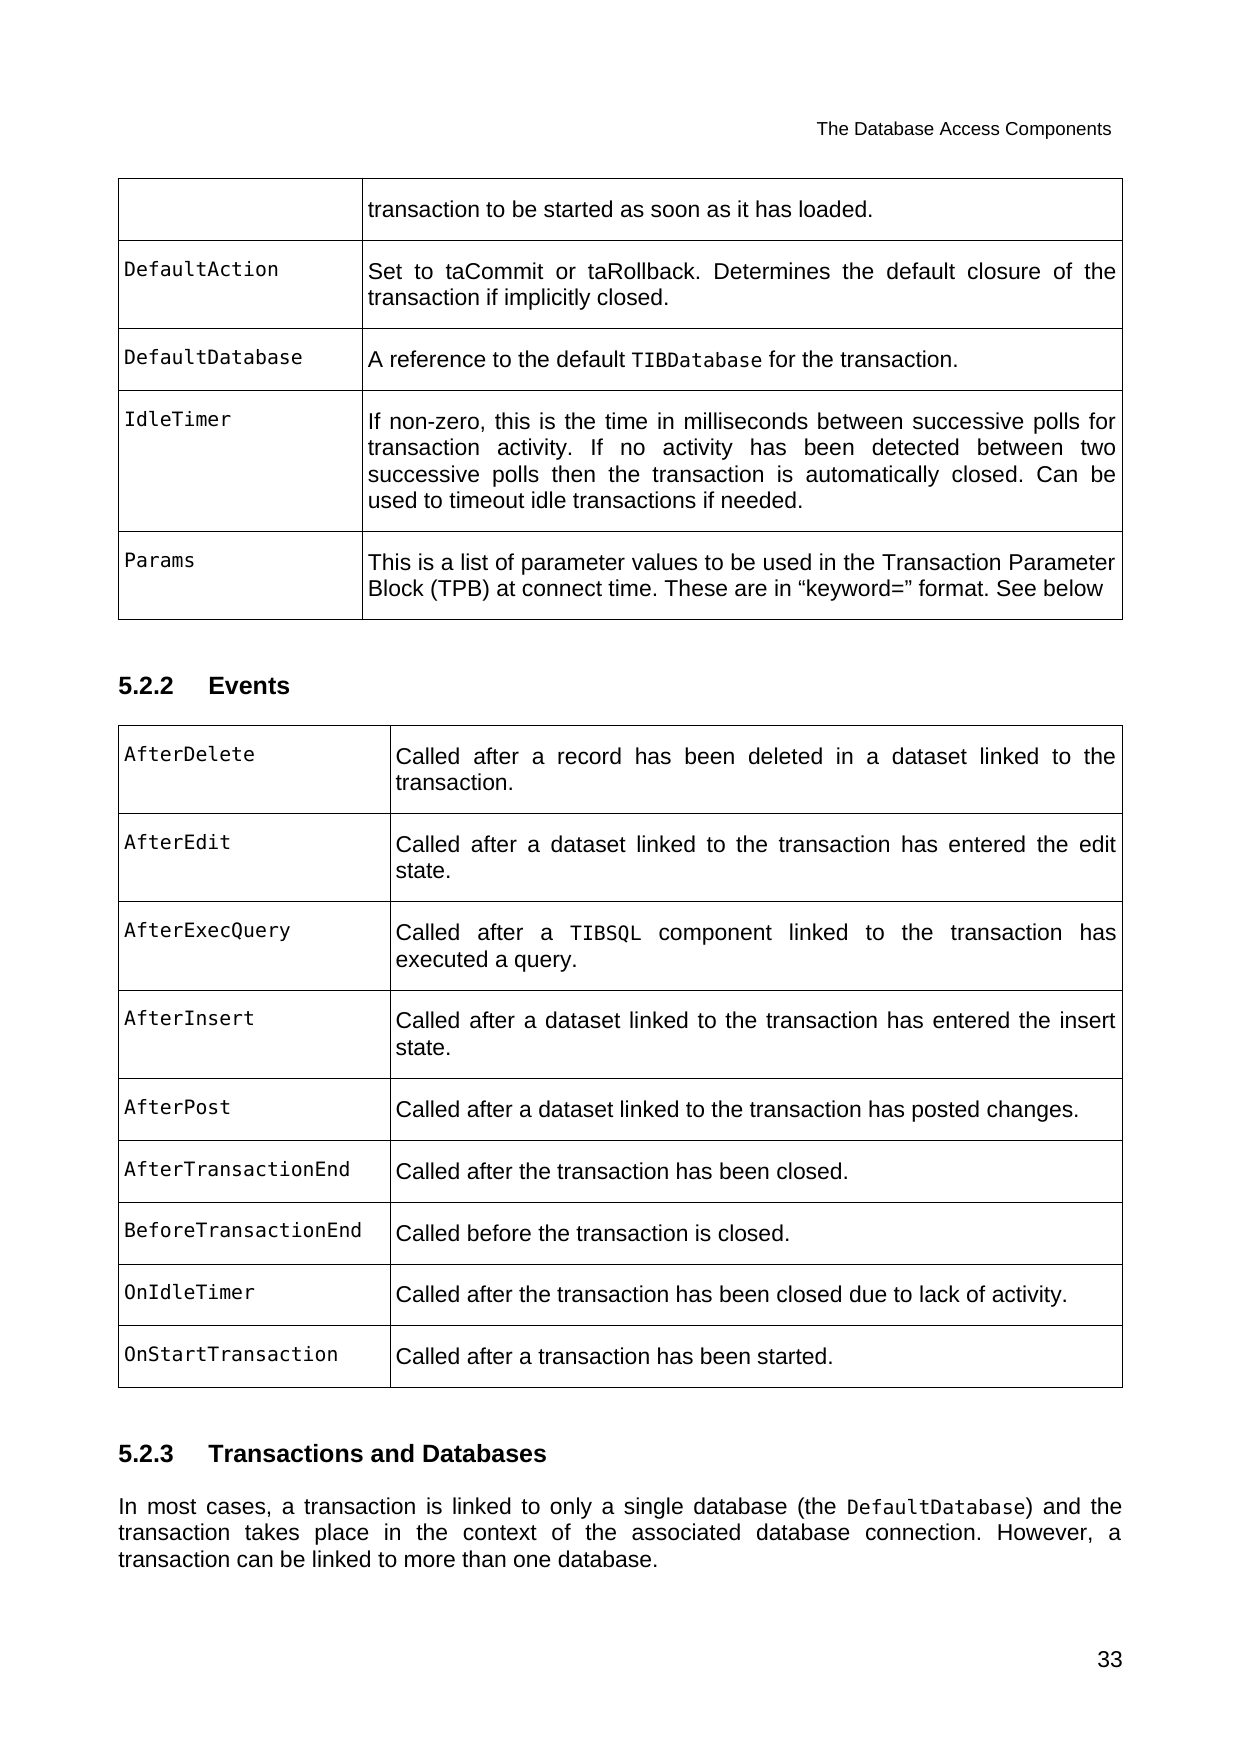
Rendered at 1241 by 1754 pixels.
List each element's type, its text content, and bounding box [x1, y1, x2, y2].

table_cell Called after a TIBSQL component linked to the transaction has executed a query. [391, 902, 1122, 990]
table_cell This is a list of parameter values to be used in the Transaction Parameter Block (TPB) at connect time. These are in “keyword=” format. See below [363, 532, 1122, 619]
table_header transaction to be started as soon as it has loaded. [363, 179, 1122, 240]
table_cell OnStartTransaction [119, 1326, 390, 1387]
table_header AfterDelete [119, 726, 390, 813]
table_cell Set to taCommit or taRollback. Determines the default closure of the transaction if implicitly closed. [363, 241, 1122, 328]
table_cell A reference to the default TIBDatabase for the transaction. [363, 329, 1122, 390]
table_header [119, 179, 362, 240]
table_cell AfterEdit [119, 814, 390, 901]
text In most cases, a transaction is linked to only a single database (the DefaultDatabase) and the transaction takes place in the context of the associated database connection. However, a transaction can be linked to more than one database. [118, 1493, 1122, 1572]
table_cell AfterInsert [119, 991, 390, 1078]
table_cell If non-zero, this is the time in milliseconds between successive polls for transaction activity. If no activity has been detected between two successive polls then the transaction is automatically closed. Can be used to timeout idle transactions if needed. [363, 391, 1122, 531]
table_header Called after a record has been deleted in a dataset linked to the transaction. [391, 726, 1122, 813]
table_cell Called after a dataset linked to the transaction has posted changes. [391, 1079, 1122, 1140]
table_cell BeforeTransactionEnd [119, 1203, 390, 1263]
table_cell DefaultAction [119, 241, 362, 328]
table_cell AfterExecQuery [119, 902, 390, 990]
table_cell DefaultDatabase [119, 329, 362, 390]
table_cell Called after the transaction has been closed. [391, 1141, 1122, 1202]
table_cell Called after the transaction has been closed due to lack of activity. [391, 1265, 1122, 1325]
table_cell Called after a dataset linked to the transaction has entered the insert state. [391, 991, 1122, 1078]
table_cell Params [119, 532, 362, 619]
table_cell Called before the transaction is closed. [391, 1203, 1122, 1263]
table_cell Called after a transaction has been started. [391, 1326, 1122, 1387]
subtitle Events [118, 671, 1122, 699]
table_cell AfterPost [119, 1079, 390, 1140]
subtitle Transactions and Databases [118, 1439, 1122, 1467]
table_cell OnIdleTimer [119, 1265, 390, 1325]
table_cell AfterTransactionEnd [119, 1141, 390, 1202]
table_cell IdleTimer [119, 391, 362, 531]
table_cell Called after a dataset linked to the transaction has entered the edit state. [391, 814, 1122, 901]
